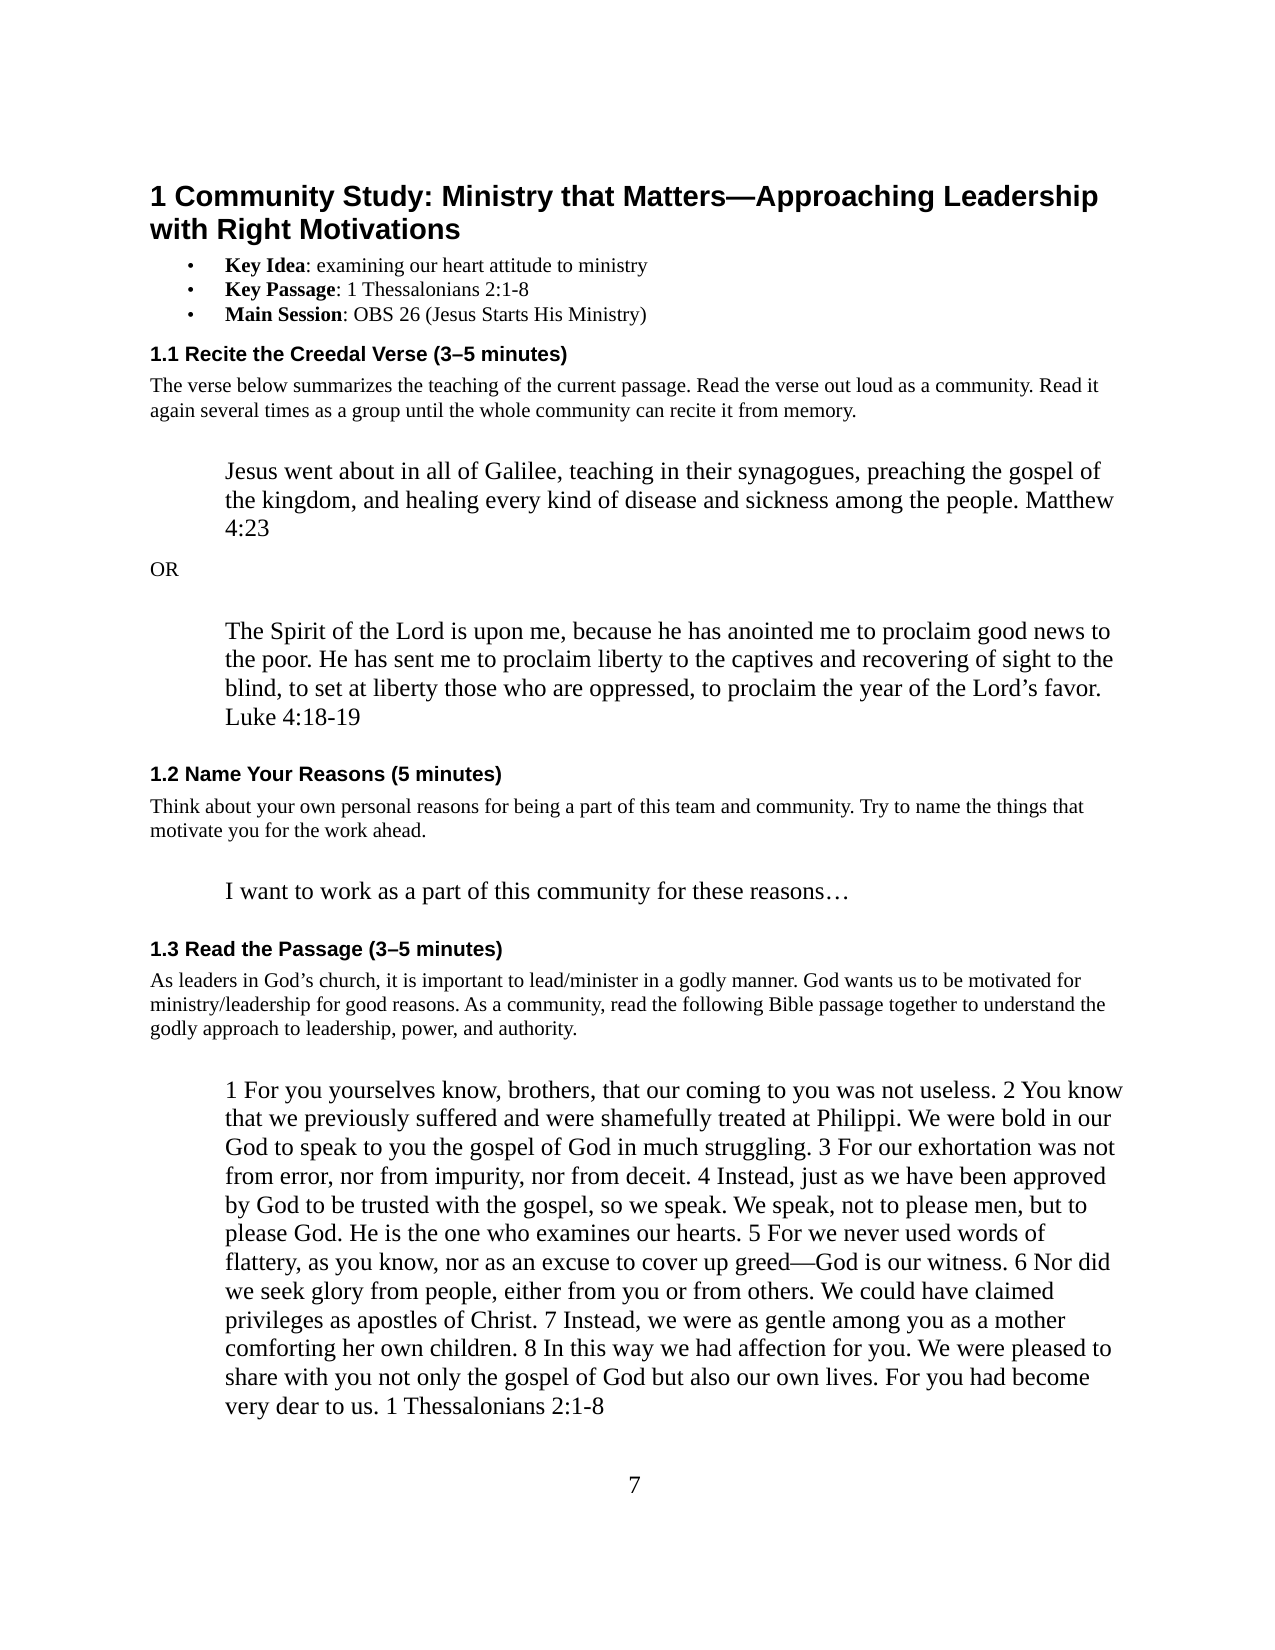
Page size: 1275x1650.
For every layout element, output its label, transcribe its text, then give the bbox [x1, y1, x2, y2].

text Think about your own personal reasons for being a part of this team and community. Try to name the things that motivate you for the work ahead. [150, 794, 1125, 842]
text As leaders in God’s church, it is important to lead/minister in a godly manner. God wants us to be motivated for ministry/leadership for good reasons. As a community, read the following Bible passage together to understand the godly approach to leadership, power, and authority. [150, 968, 1125, 1040]
subtitle 1.1 Recite the Creedal Verse (3–5 minutes) [150, 342, 1125, 366]
subtitle 1 Community Study: Ministry that Matters—Approaching Leadership with Right Motivations [150, 179, 1125, 246]
text Jesus went about in all of Galilee, teaching in their synagogues, preaching the gospel of the kingdom, and healing every kind of disease and sickness among the people. Matthew 4:23 [225, 456, 1125, 542]
text The verse below summarizes the teaching of the current passage. Read the verse out loud as a community. Read it again several times as a group until the whole community can recite it from memory. [150, 373, 1125, 422]
list Main Session: OBS 26 (Jesus Starts His Ministry) [187, 301, 1125, 326]
list Key Passage: 1 Thessalonians 2:1-8 [187, 277, 1125, 301]
subtitle 1.3 Read the Passage (3–5 minutes) [150, 937, 1125, 961]
text The Spirit of the Lord is upon me, because he has anointed me to proclaim good news to the poor. He has sent me to proclaim liberty to the captives and recovering of sight to the blind, to set at liberty those who are oppressed, to proclaim the year of the Lord’s favor. Luke 4:18-19 [225, 616, 1125, 731]
text 1 For you yourselves know, brothers, that our coming to you was not useless. 2 You know that we previously suffered and were shamefully treated at Philippi. We were bold in our God to speak to you the gospel of God in much struggling. 3 For our exhortation was not from error, nor from impurity, nor from deceit. 4 Instead, just as we have been approved by God to be trusted with the gospel, so we speak. We speak, not to please men, but to please God. He is the one who examines our hearts. 5 For we never used words of flattery, as you know, nor as an excuse to cover up greed—God is our witness. 6 Nor did we seek glory from people, either from you or from others. We could have claimed privileges as apostles of Christ. 7 Instead, we were as gentle among you as a mother comforting her own children. 8 In this way we had affection for you. We were pleased to share with you not only the gospel of God but also our own lives. For you had become very dear to us. 1 Thessalonians 2:1-8 [225, 1075, 1125, 1420]
list Key Idea: examining our heart attitude to ministry [187, 253, 1125, 277]
text I want to work as a part of this community for these reasons… [225, 876, 1125, 905]
text OR [150, 557, 1125, 581]
subtitle 1.2 Name Your Reasons (5 minutes) [150, 762, 1125, 786]
